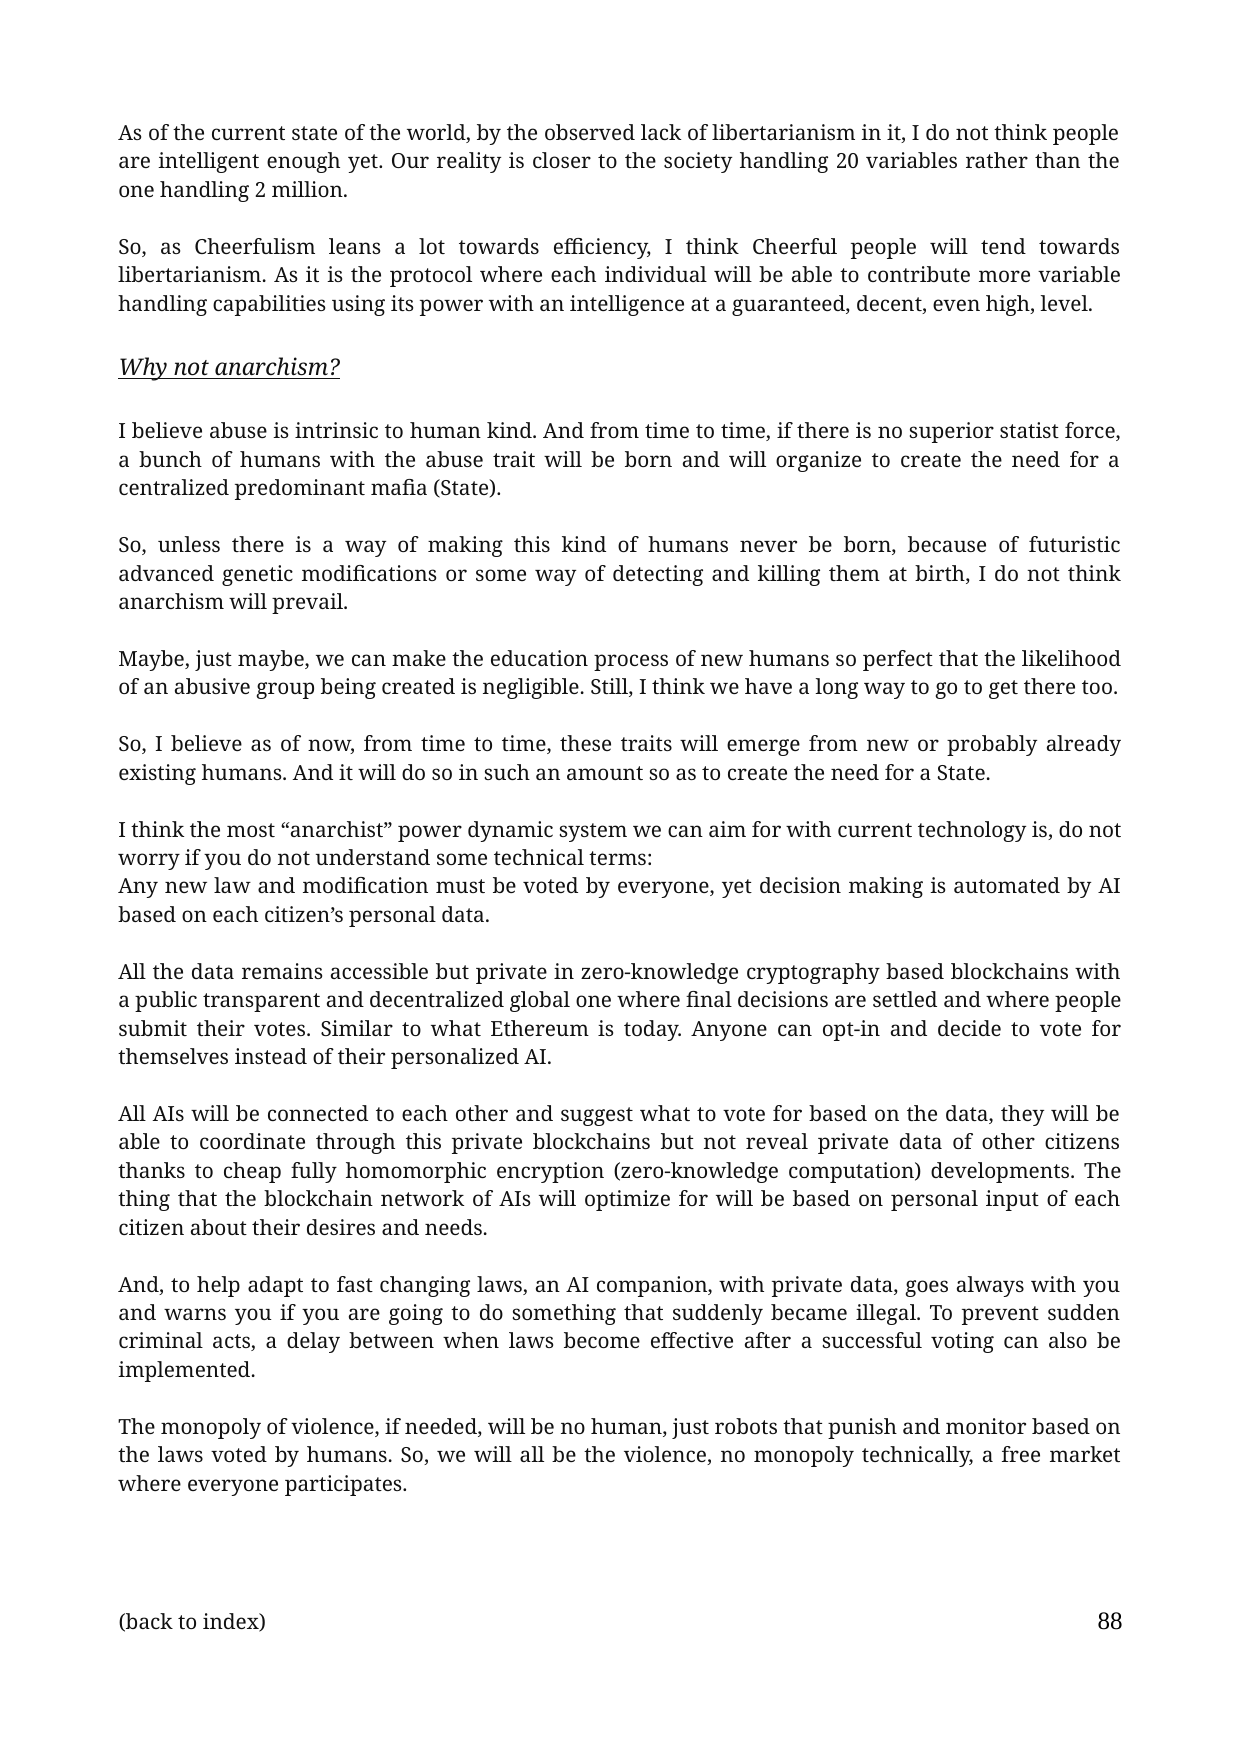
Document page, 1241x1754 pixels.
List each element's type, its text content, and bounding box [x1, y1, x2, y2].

text Any new law and modification must be voted by everyone, yet decision making is automated by AI based on each citizen’s personal data. [118, 872, 1122, 928]
text And, to help adapt to fast changing laws, an AI companion, with private data, goes always with you and warns you if you are going to do something that suddenly became illegal. To prevent sudden criminal acts, a delay between when laws become effective after a successful voting can also be implemented. [118, 1270, 1122, 1383]
text So, I believe as of now, from time to time, these traits will emerge from new or probably already existing humans. And it will do so in such an amount so as to create the need for a State. [118, 729, 1122, 786]
text The monopoly of violence, if needed, will be no human, just robots that punish and monitor based on the laws voted by humans. So, we will all be the violence, no monopoly technically, a free market where everyone participates. [118, 1412, 1122, 1497]
text I believe abuse is intrinsic to human kind. And from time to time, if there is no superior statist force, a bunch of humans with the abuse trait will be born and will organize to create the need for a centralized predominant mafia (State). [118, 417, 1122, 502]
text So, as Cheerfulism leans a lot towards efficiency, I think Cheerful people will tend towards libertarianism. As it is the protocol where each individual will be able to contribute more variable handling capabilities using its power with an intelligence at a guaranteed, decent, even high, level. [118, 232, 1122, 317]
text Why not anarchism? [118, 351, 1122, 382]
text All AIs will be connected to each other and suggest what to vote for based on the data, they will be able to coordinate through this private blockchains but not reveal private data of other citizens thanks to cheap fully homomorphic encryption (zero-knowledge computation) developments. The thing that the blockchain network of AIs will optimize for will be based on personal input of each citizen about their desires and needs. [118, 1099, 1122, 1241]
text I think the most “anarchist” power dynamic system we can aim for with current technology is, do not worry if you do not understand some technical terms: [118, 815, 1122, 872]
text All the data remains accessible but private in zero-knowledge cryptography based blockchains with a public transparent and decentralized global one where final decisions are settled and where people submit their votes. Similar to what Ethereum is today. Anyone can opt-in and decide to vote for themselves instead of their personalized AI. [118, 957, 1122, 1071]
text As of the current state of the world, by the observed lack of libertarianism in it, I do not think people are intelligent enough yet. Our reality is closer to the society handling 20 variables rather than the one handling 2 million. [118, 118, 1122, 203]
text So, unless there is a way of making this kind of humans never be born, because of futuristic advanced genetic modifications or some way of detecting and killing them at birth, I do not think anarchism will prevail. [118, 530, 1122, 616]
text Maybe, just maybe, we can make the education process of new humans so perfect that the likelihood of an abusive group being created is negligible. Still, I think we have a long way to go to get there too. [118, 644, 1122, 701]
